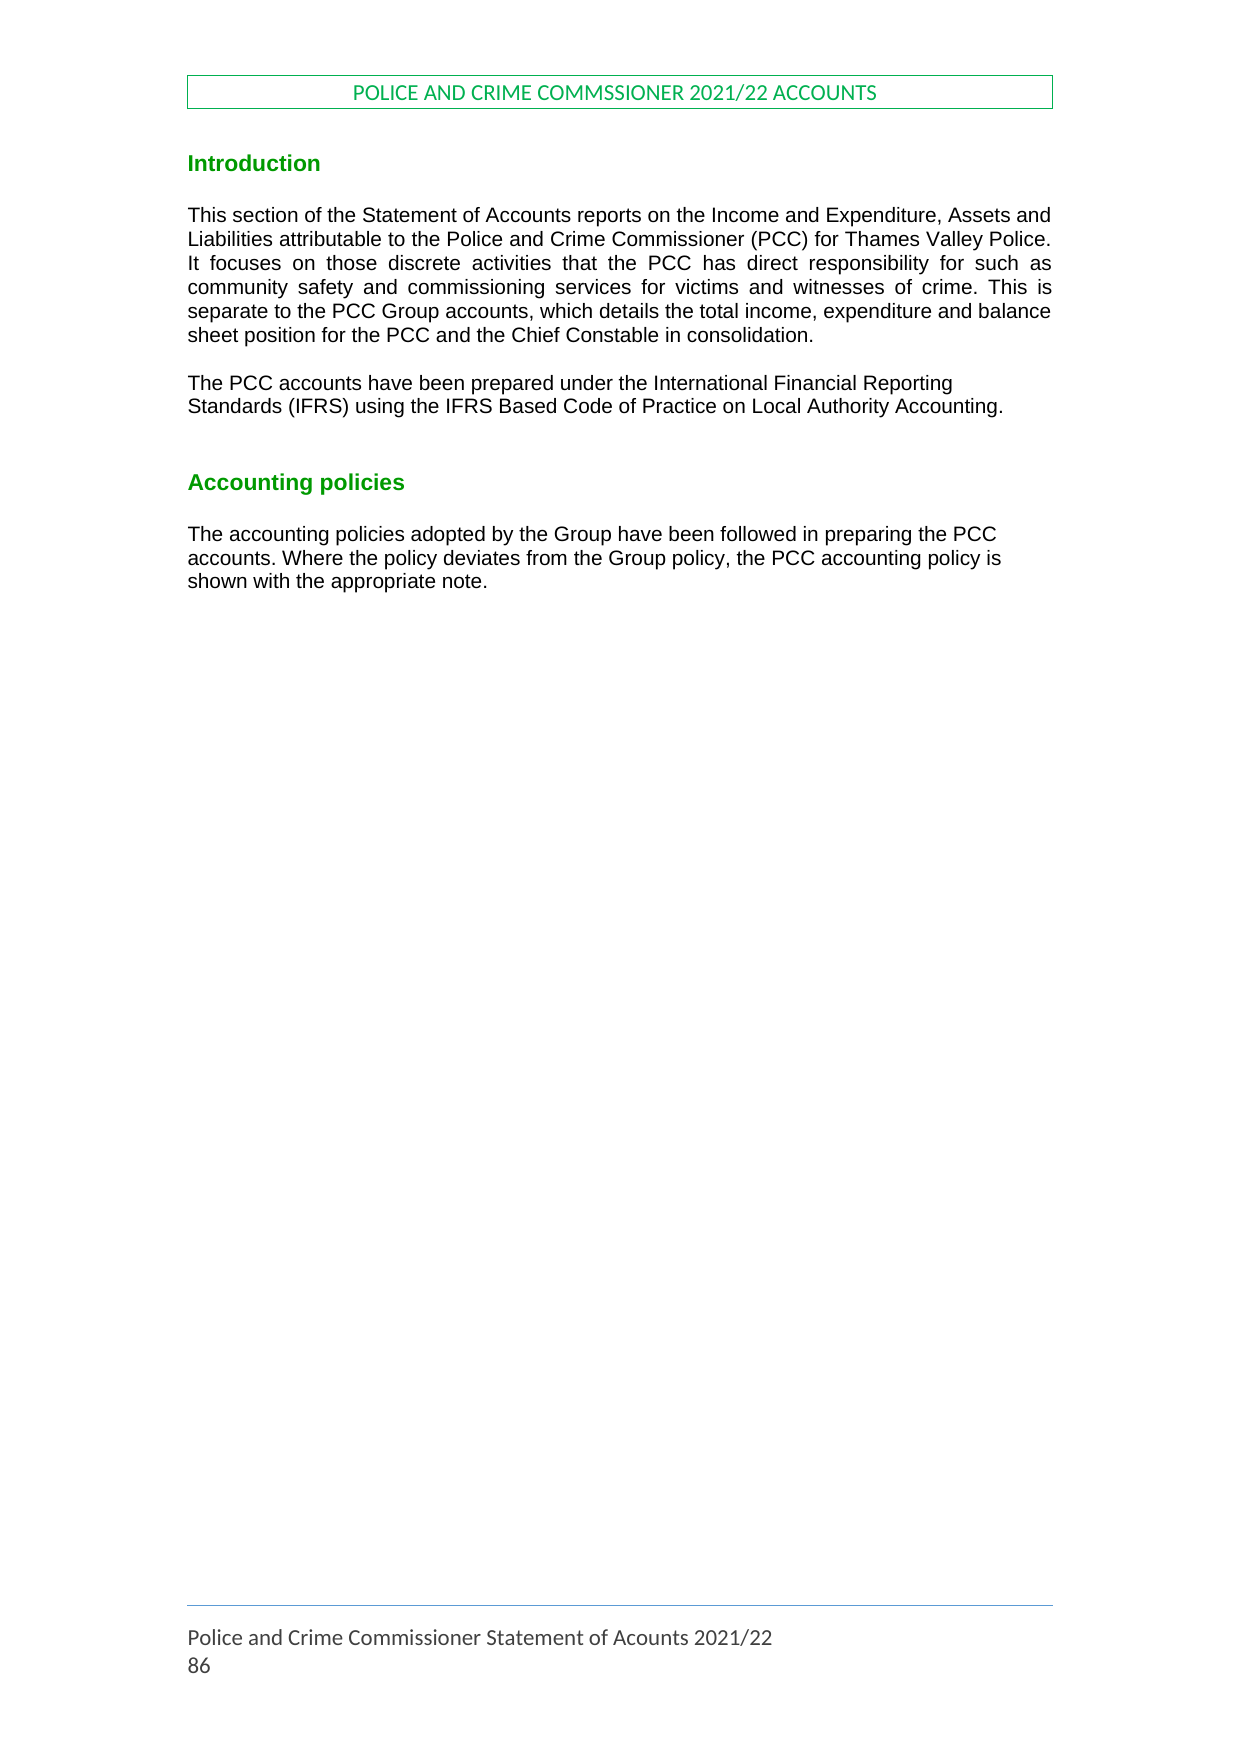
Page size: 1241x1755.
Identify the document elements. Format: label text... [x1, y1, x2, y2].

subtitle Accounting policies [187, 469, 1053, 495]
subtitle Introduction [187, 150, 1053, 176]
subtitle The accounting policies adopted by the Group have been followed in preparing the PCC accounts. Where the policy deviates from the Group policy, the PCC accounting policy is shown with the appropriate note. [187, 521, 1053, 593]
text The PCC accounts have been prepared under the International Financial Reporting Standards (IFRS) using the IFRS Based Code of Practice on Local Authority Accounting. [187, 370, 1053, 418]
subtitle This section of the Statement of Accounts reports on the Income and Expenditure, Assets and Liabilities attributable to the Police and Crime Commissioner (PCC) for Thames Valley Police. It focuses on those discrete activities that the PCC has direct responsibility for such as community safety and commissioning services for victims and witnesses of crime. This is separate to the PCC Group accounts, which details the total income, expenditure and balance sheet position for the PCC and the Chief Constable in consolidation. [187, 203, 1053, 346]
